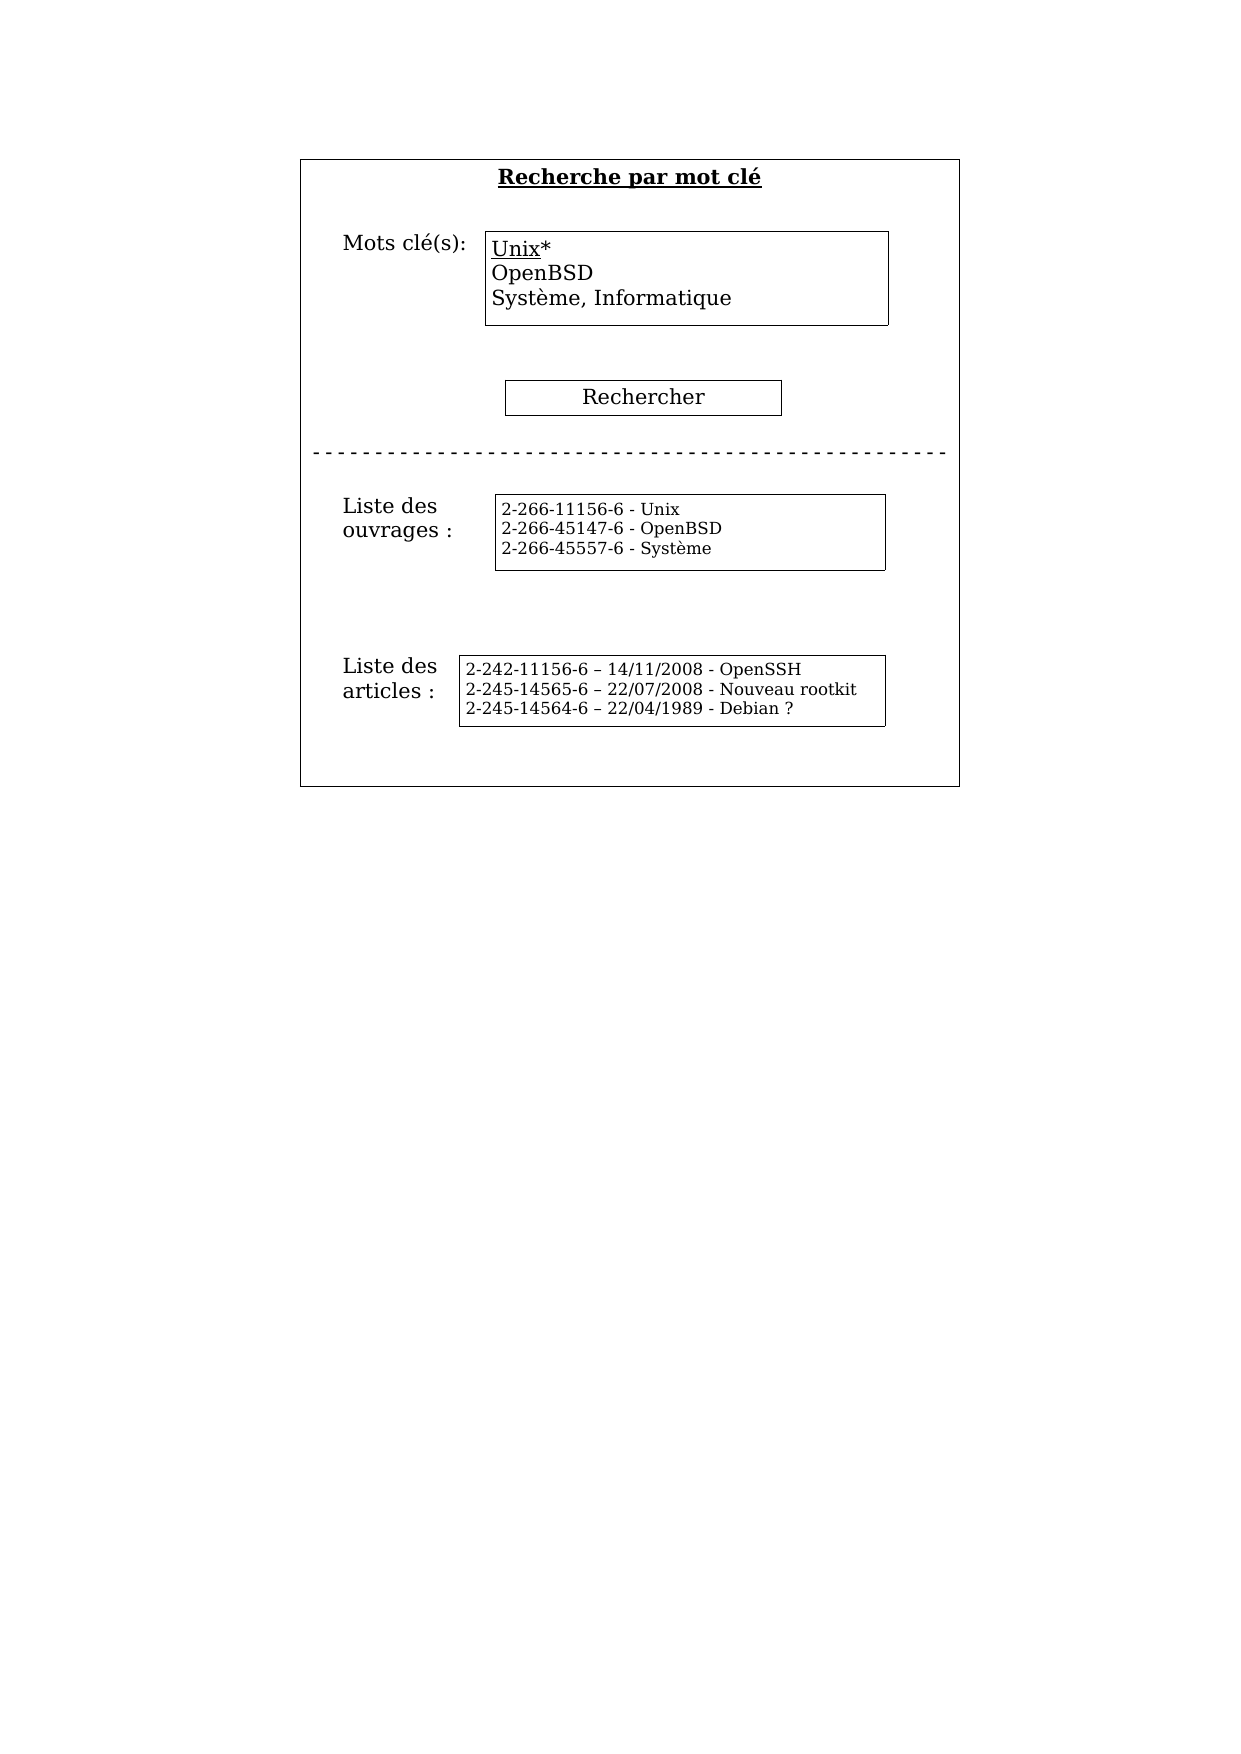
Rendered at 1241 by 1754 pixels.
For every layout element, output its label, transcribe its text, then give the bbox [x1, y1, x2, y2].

table_header Mots clé(s): [337, 225, 474, 355]
table_header 2-242-11156-6 – 14/11/2008 - OpenSSH 2-245-14565-6 – 22/07/2008 - Nouveau rootkit 2-245-14564-6 – 22/04/1989 - Debian ? [460, 656, 885, 726]
table_header Liste des articles : [337, 649, 457, 756]
table_header [474, 225, 888, 355]
table_header [457, 649, 885, 756]
table_header Recherche par mot clé [301, 160, 959, 195]
table_header Liste des ouvrages : [337, 488, 474, 600]
table_header Unix* OpenBSD Système, Informatique [486, 232, 888, 325]
table_header [474, 488, 885, 600]
table_cell --------------------------------------------------- [301, 195, 959, 786]
table_header 2-266-11156-6 - Unix 2-266-45147-6 - OpenBSD 2-266-45557-6 - Système [496, 495, 885, 570]
table_header Rechercher [506, 381, 781, 415]
